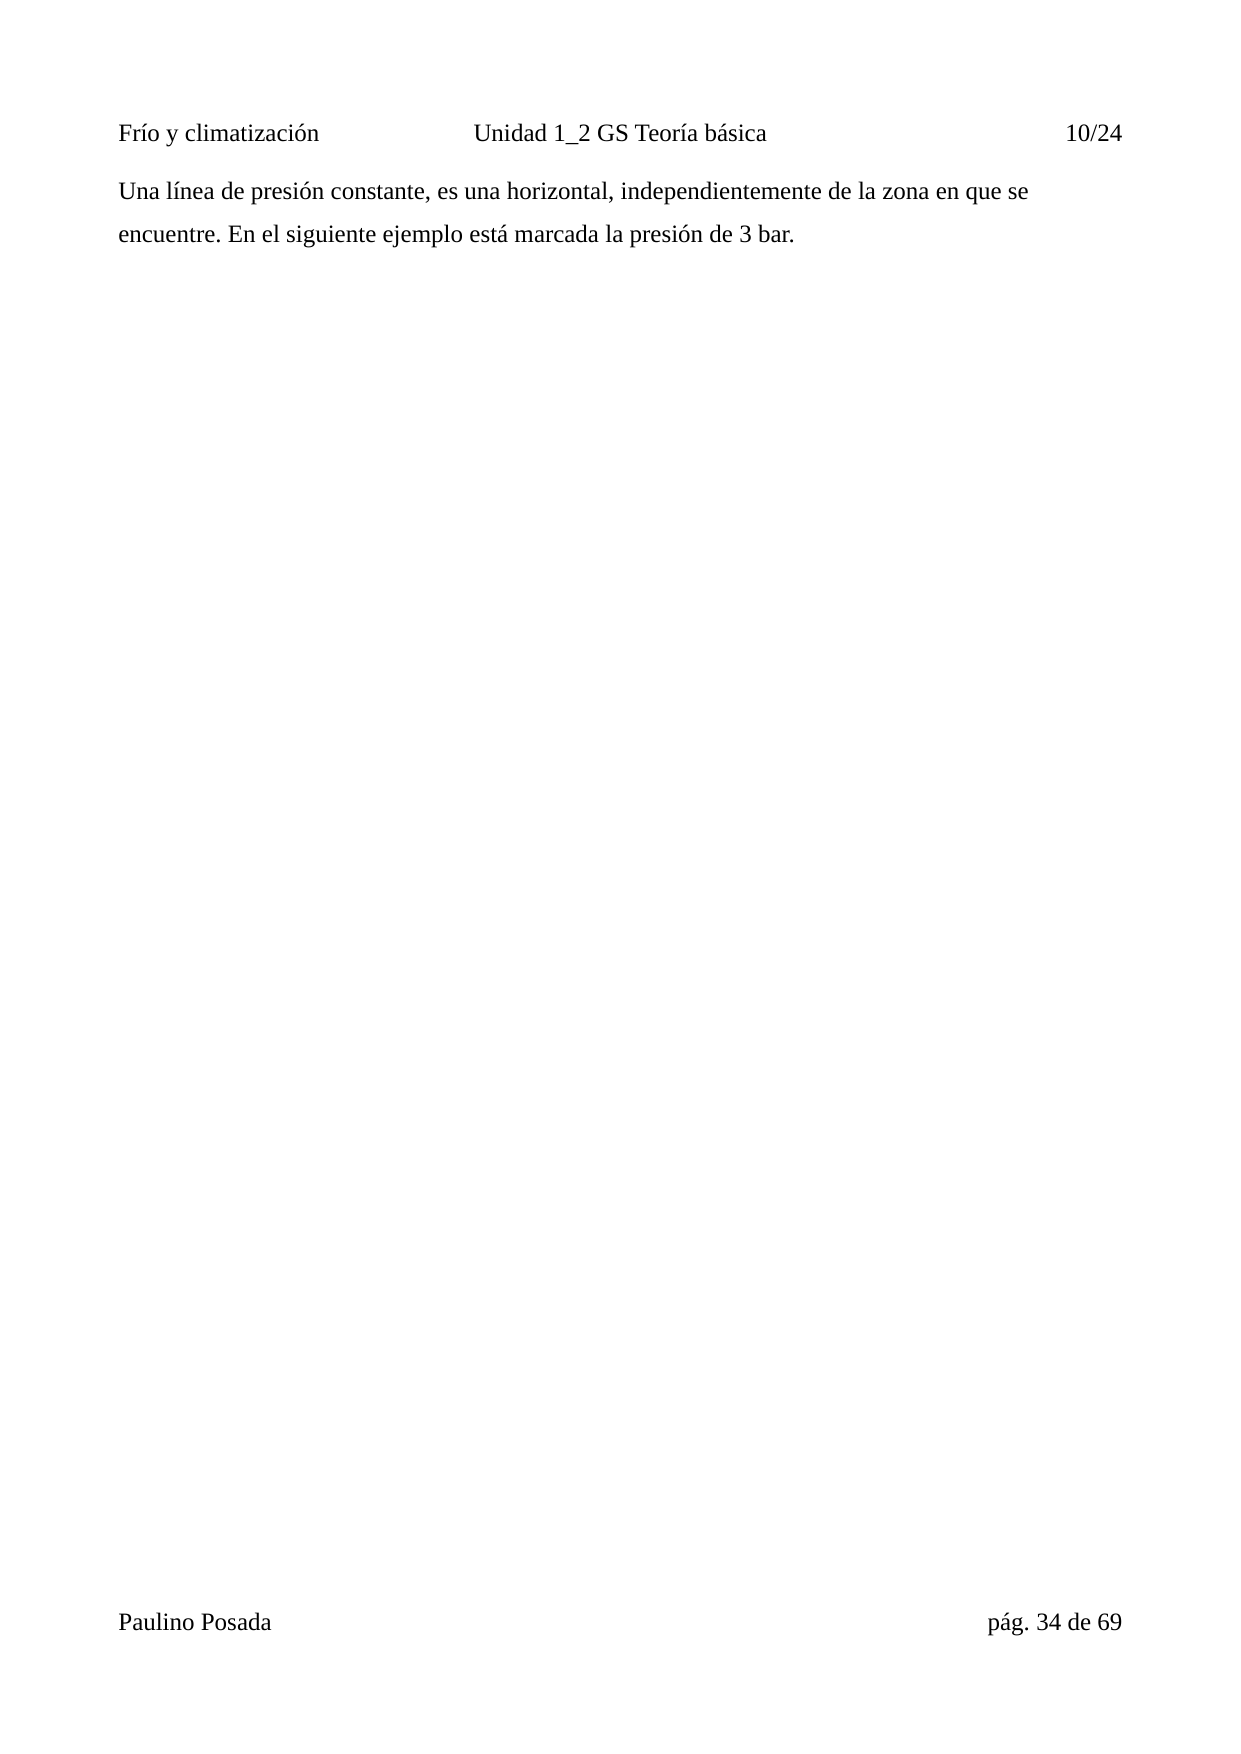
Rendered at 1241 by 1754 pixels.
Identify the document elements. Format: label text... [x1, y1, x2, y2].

text Una línea de presión constante, es una horizontal, independientemente de la zona en que se encuentre. En el siguiente ejemplo está marcada la presión de 3 bar. [118, 176, 1122, 248]
